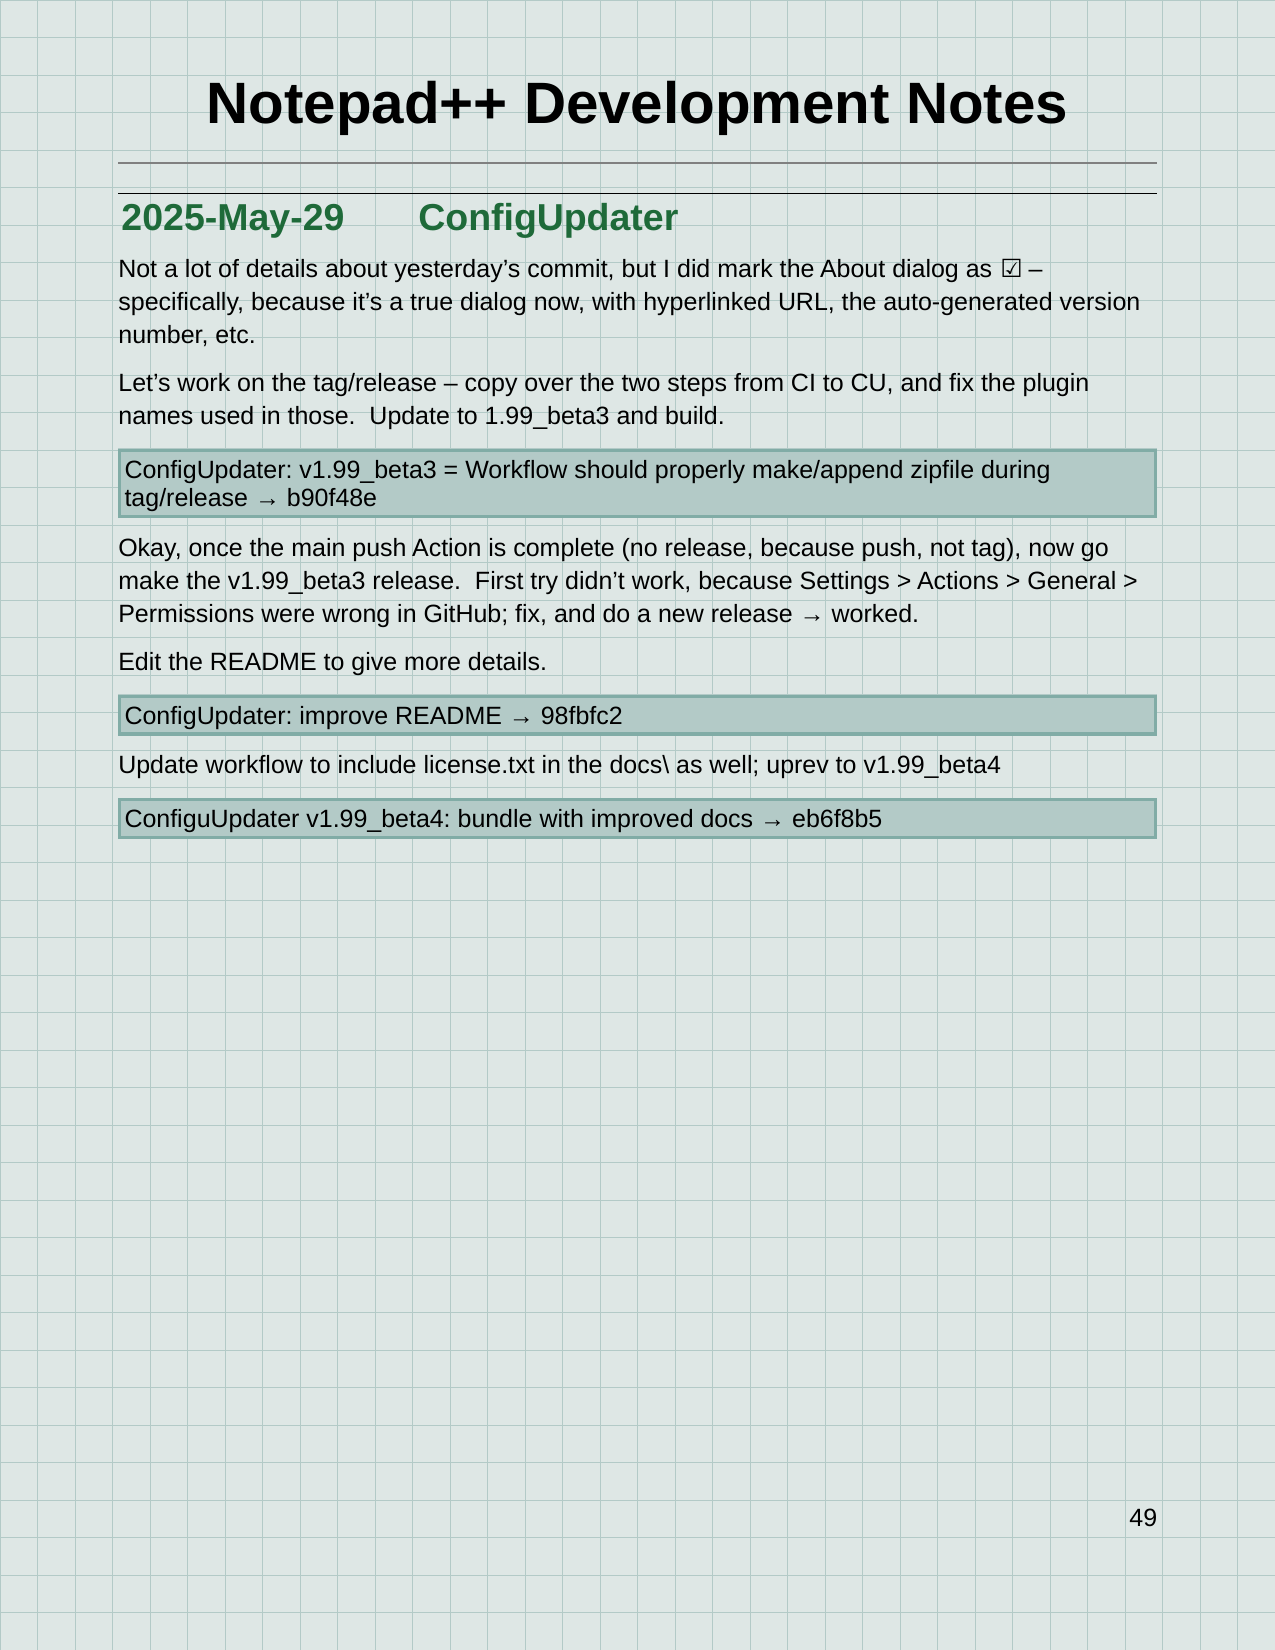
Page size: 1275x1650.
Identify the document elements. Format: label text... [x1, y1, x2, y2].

text Okay, once the main push Action is complete (no release, because push, not tag), now go make the v1.99_beta3 release. First try didn’t work, because Settings > Actions > General > Permissions were wrong in GitHub; fix, and do a new release → worked. [118, 533, 1157, 628]
text ConfigUpdater: improve README → 98fbfc2 [121, 698, 1154, 732]
text Let’s work on the tag/release – copy over the two steps from CI to CU, and fix the plugin names used in those. Update to 1.99_beta3 and build. [118, 368, 1157, 429]
text ConfiguUpdater v1.99_beta4: bundle with improved docs → eb6f8b5 [121, 801, 1154, 836]
text ConfigUpdater: v1.99_beta3 = Workflow should properly make/append zipfile during tag/release → b90f48e [121, 452, 1154, 515]
subtitle 2025-May-29 ConfigUpdater [118, 194, 1157, 242]
text Update workflow to include license.txt in the docs\ as well; uprev to v1.99_beta4 [118, 751, 1157, 779]
text Not a lot of details about yesterday’s commit, but I did mark the About dialog as ☑ – specifically, because it’s a true dialog now, with hyperlinked URL, the auto-generated version number, etc. [118, 254, 1157, 349]
text Edit the README to give more details. [118, 647, 1157, 676]
